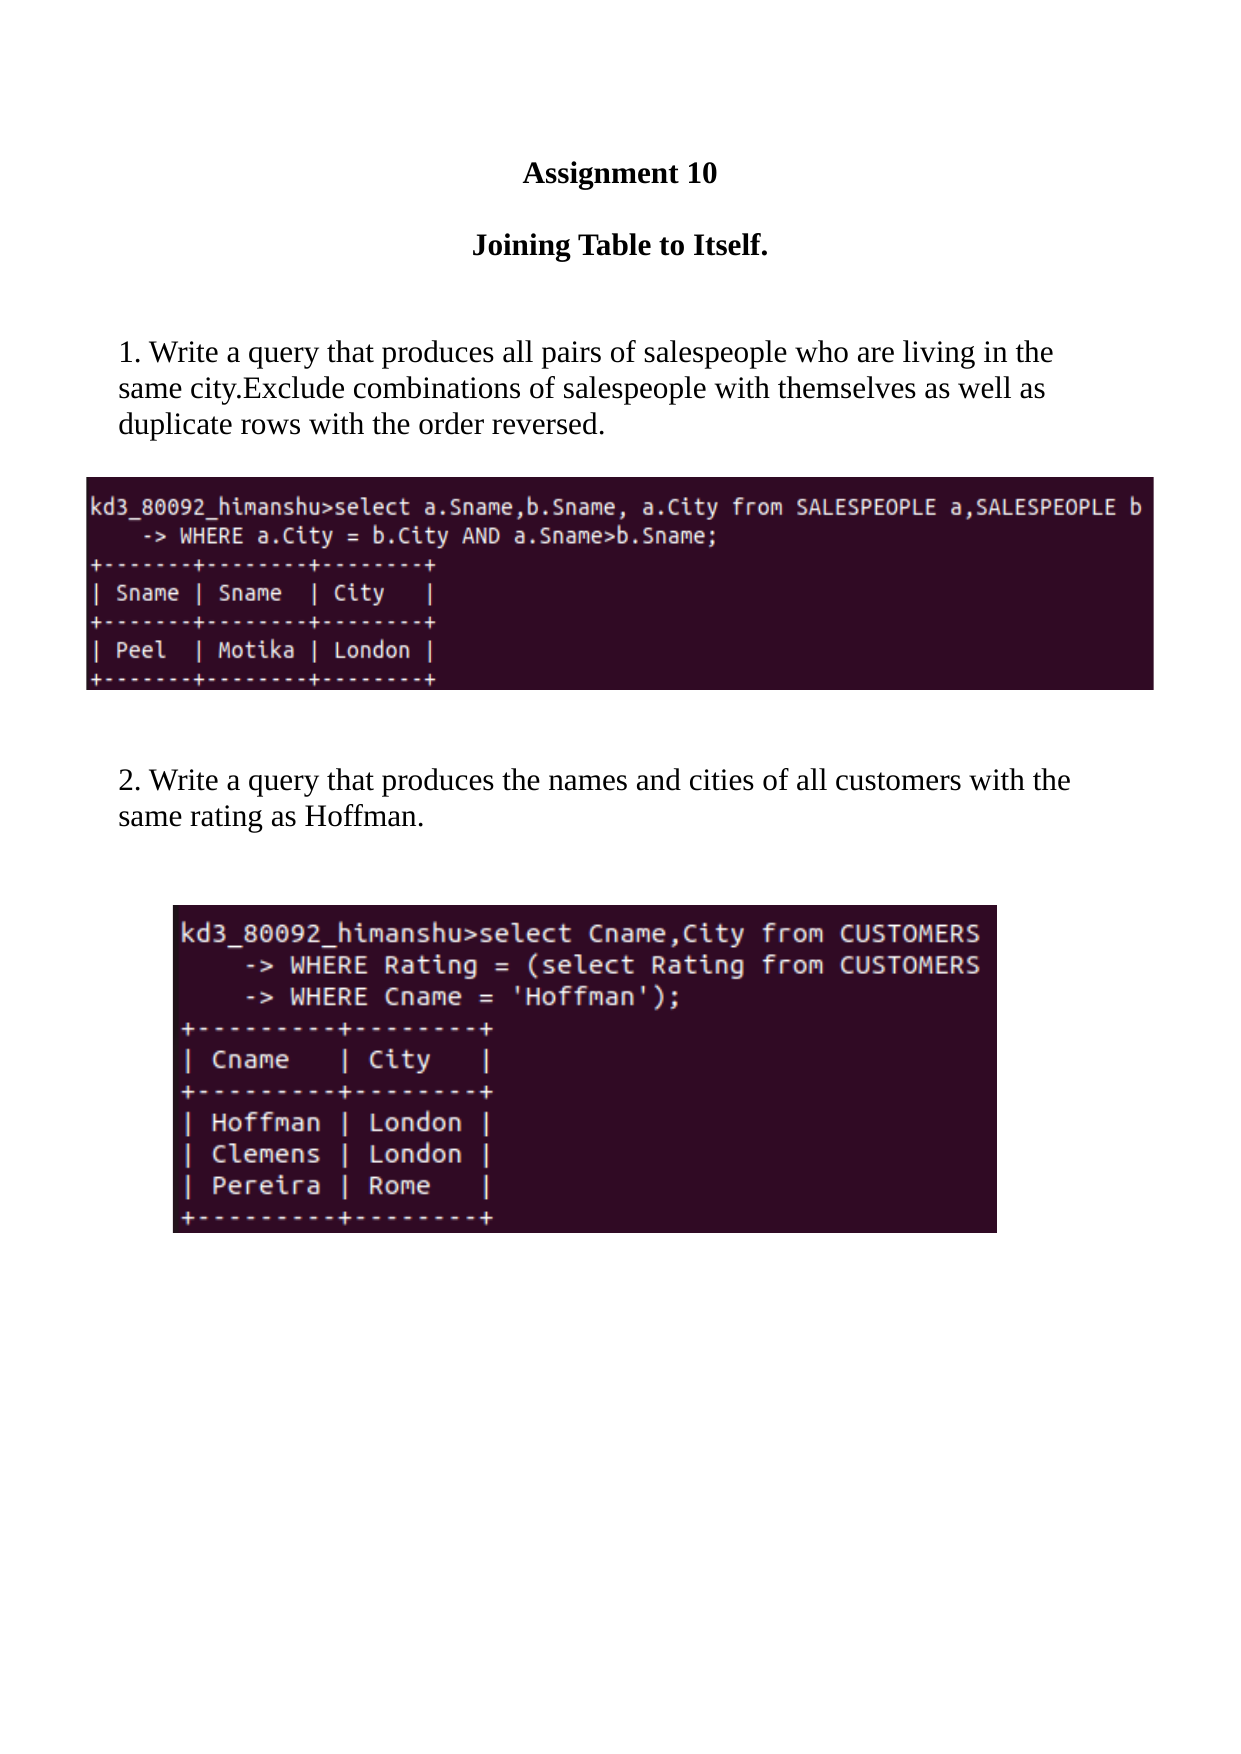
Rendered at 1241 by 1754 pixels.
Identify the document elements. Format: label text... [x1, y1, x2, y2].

text 1. Write a query that produces all pairs of salespeople who are living in the same city.Exclude combinations of salespeople with themselves as well as duplicate rows with the order reversed. [118, 334, 1122, 442]
text Joining Table to Itself. [118, 226, 1122, 262]
picture [86, 477, 1154, 690]
text 2. Write a query that produces the names and cities of all customers with the same rating as Hoffman. [118, 761, 1122, 833]
picture [172, 905, 997, 1233]
text Assignment 10 [118, 154, 1122, 190]
